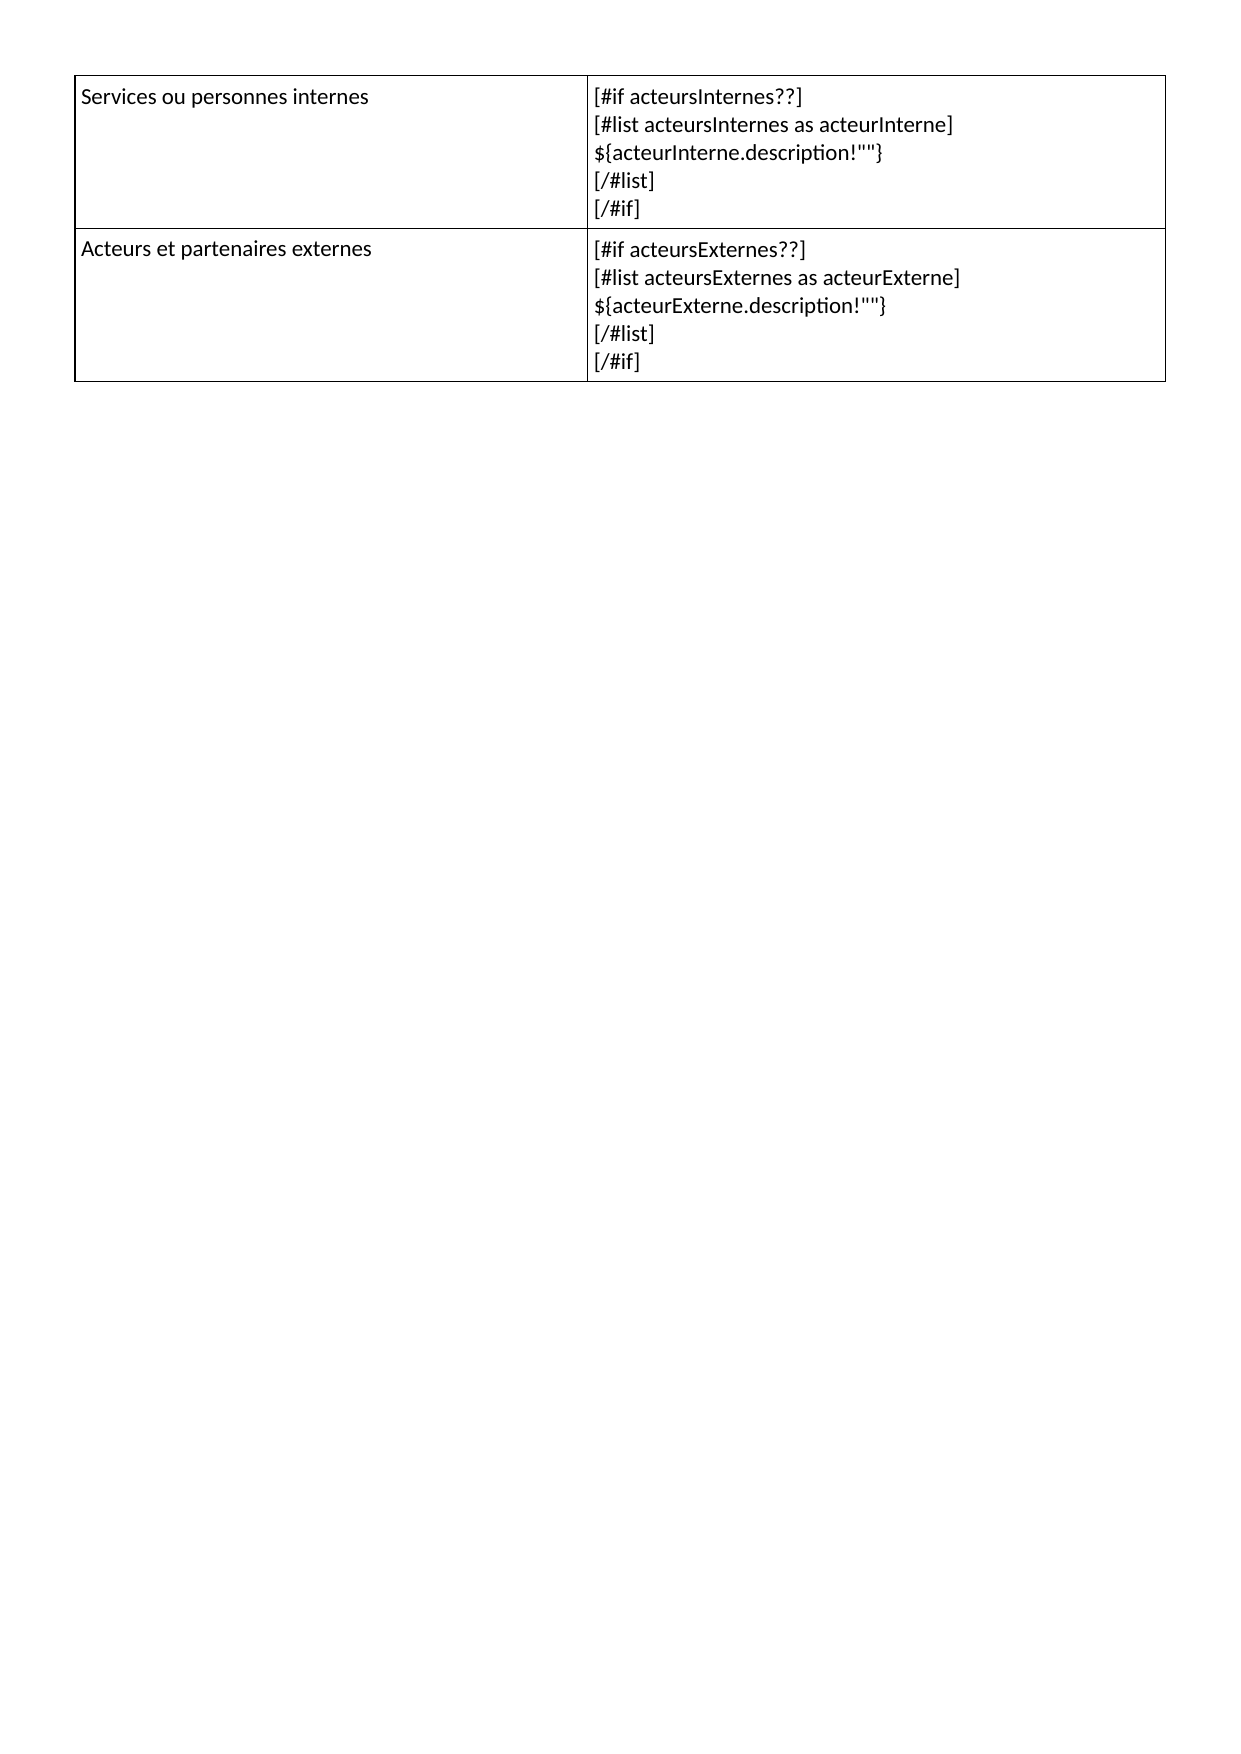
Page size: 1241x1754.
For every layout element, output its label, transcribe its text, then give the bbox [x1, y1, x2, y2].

table_cell [#if acteursInternes??] [#list acteursInternes as acteurInterne] ${acteurInterne.description!""} [/#list] [/#if] [588, 76, 1165, 228]
table_cell [#if acteursExternes??] [#list acteursExternes as acteurExterne] ${acteurExterne.description!""} [/#list] [/#if] [588, 229, 1165, 381]
table_cell Acteurs et partenaires externes [76, 229, 587, 381]
table_cell Services ou personnes internes [76, 76, 587, 228]
